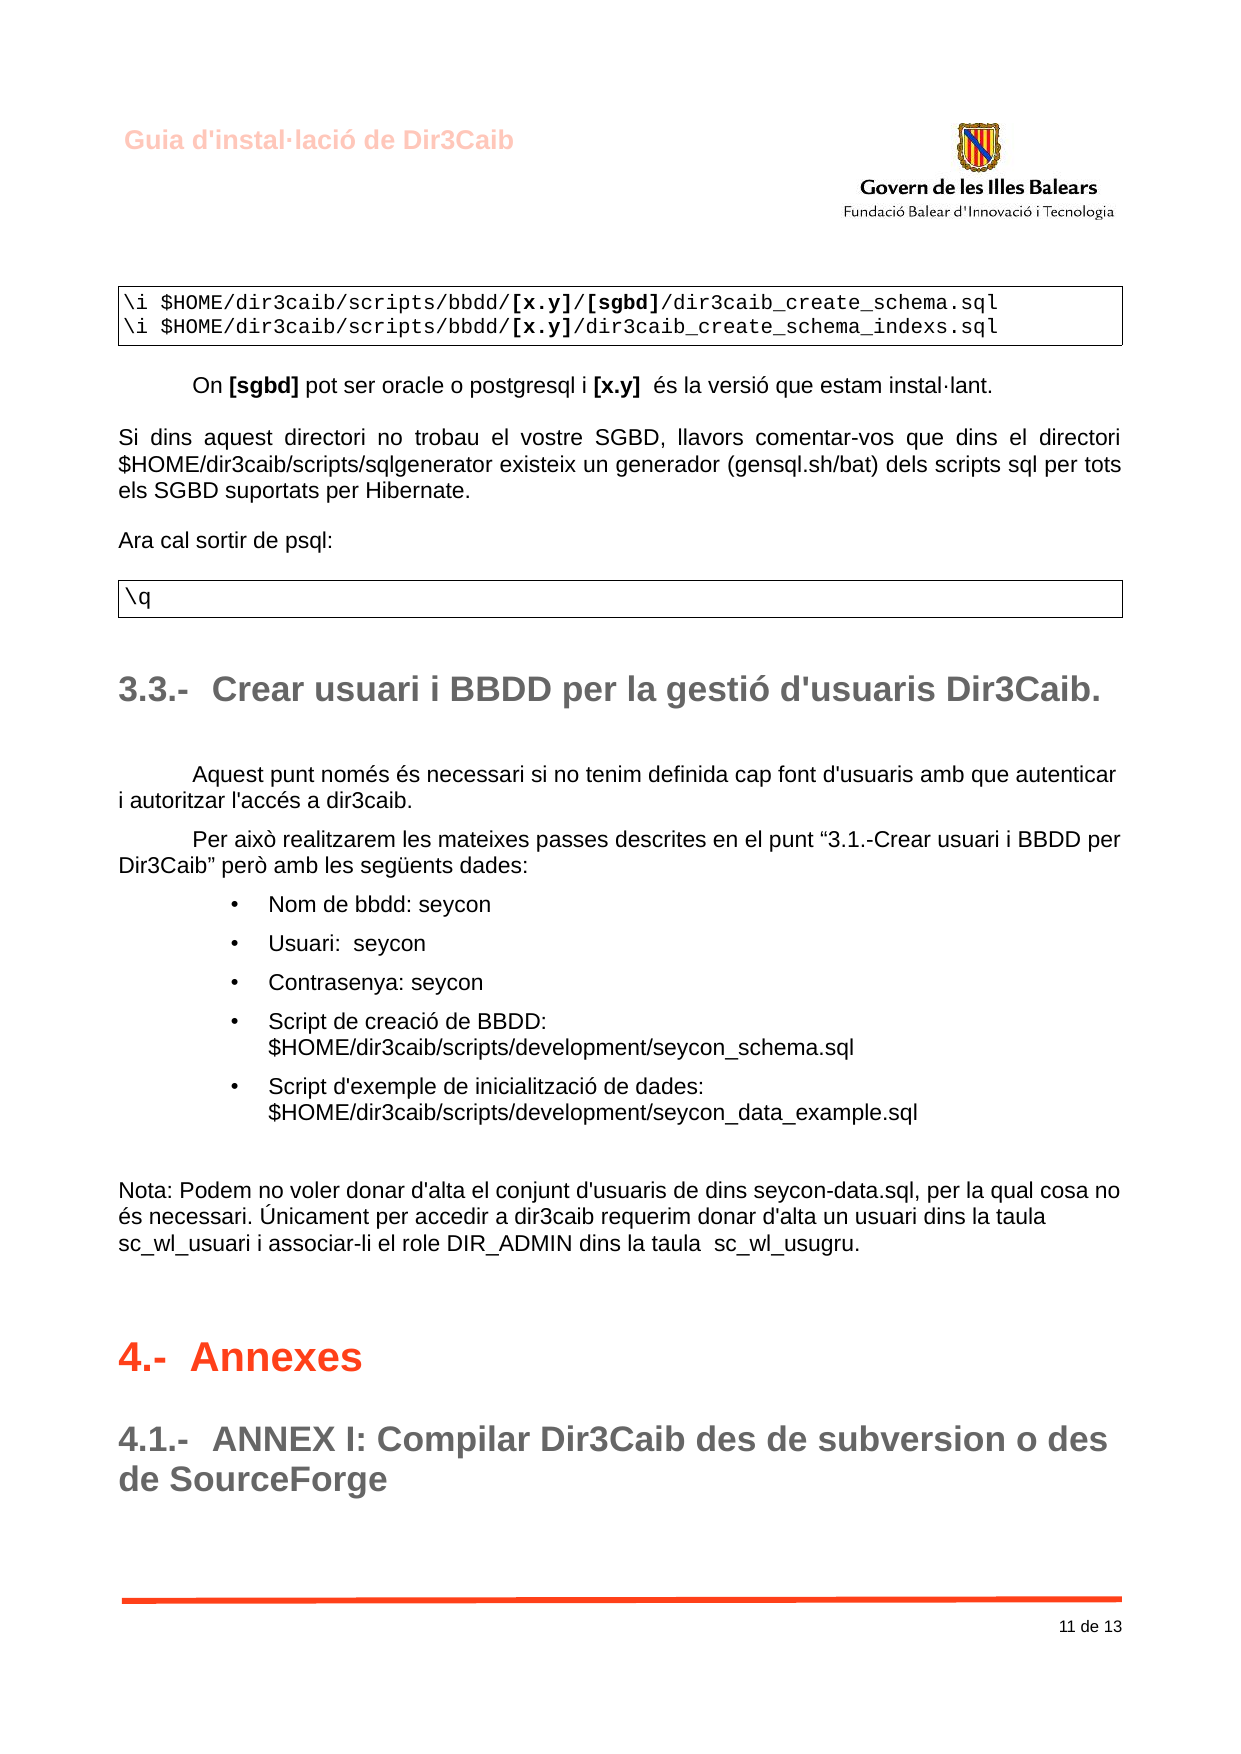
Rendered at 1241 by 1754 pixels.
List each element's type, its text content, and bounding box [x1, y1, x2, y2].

text Ara cal sortir de psql: [118, 527, 1122, 553]
text Si dins aquest directori no trobau el vostre SGBD, llavors comentar-vos que dins el directori $HOME/dir3caib/scripts/sqlgenerator existeix un generador (gensql.sh/bat) dels scripts sql per tots els SGBD suportats per Hibernate. [118, 424, 1122, 503]
text Per això realitzarem les mateixes passes descrites en el punt “3.1.-Crear usuari i BBDD per Dir3Caib” però amb les següents dades: [118, 826, 1122, 879]
text Aquest punt només és necessari si no tenim definida cap font d'usuaris amb que autenticar i autoritzar l'accés a dir3caib. [118, 761, 1122, 813]
table_header \i $HOME/dir3caib/scripts/bbdd/[x.y]/[sgbd]/dir3caib_create_schema.sql \i $HOME/dir3caib/scripts/bbdd/[x.y]/dir3caib_create_schema_indexs.sql [119, 287, 1122, 345]
subtitle ANNEX I: Compilar Dir3Caib des de subversion o des de SourceForge [118, 1418, 1122, 1499]
list Usuari: seycon [231, 930, 1122, 956]
table_header \q [119, 581, 1122, 617]
list Script de creació de BBDD: $HOME/dir3caib/scripts/development/seycon_schema.sql [231, 1008, 1122, 1060]
subtitle Crear usuari i BBDD per la gestió d'usuaris Dir3Caib. [118, 669, 1122, 709]
text Nota: Podem no voler donar d'alta el conjunt d'usuaris de dins seycon-data.sql, per la qual cosa no és necessari. Únicament per accedir a dir3caib requerim donar d'alta un usuari dins la taula sc_wl_usuari i associar-li el role DIR_ADMIN dins la taula sc_wl_usugru. [118, 1177, 1122, 1256]
text On [sgbd] pot ser oracle o postgresql i [x.y] és la versió que estam instal·lant. [118, 372, 1122, 398]
list Script d'exemple de inicialització de dades: $HOME/dir3caib/scripts/development/seycon_data_example.sql [231, 1073, 1122, 1126]
subtitle Annexes [118, 1332, 1122, 1380]
list Contrasenya: seycon [231, 969, 1122, 995]
picture [840, 123, 1117, 220]
list Nom de bbdd: seycon [231, 891, 1122, 917]
